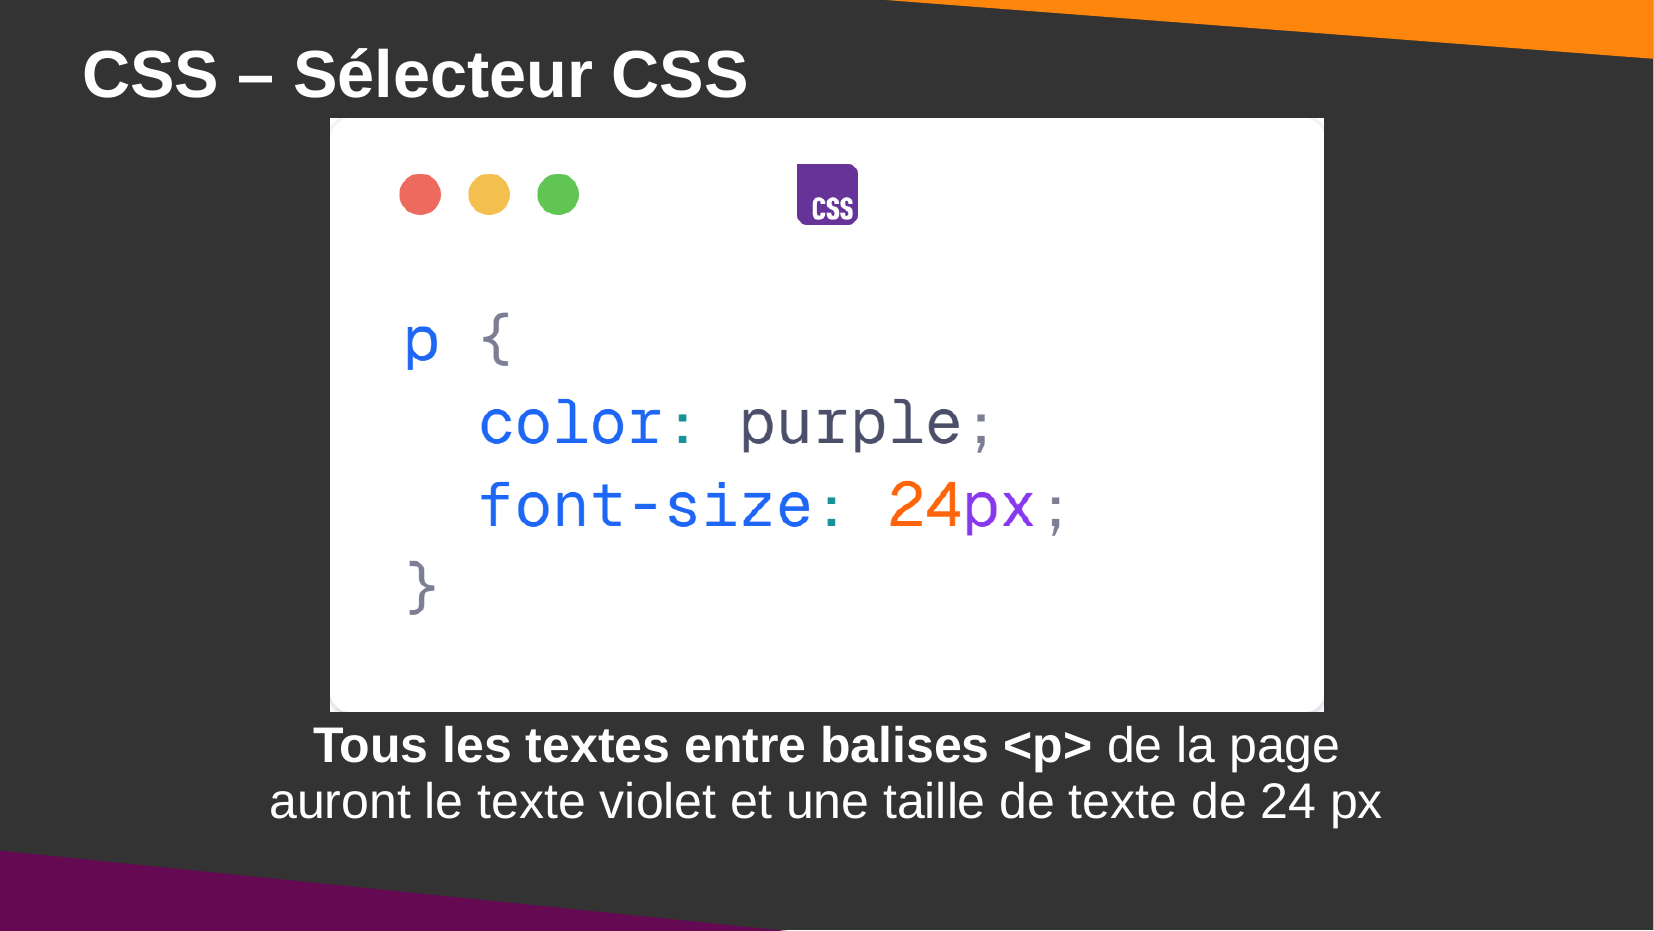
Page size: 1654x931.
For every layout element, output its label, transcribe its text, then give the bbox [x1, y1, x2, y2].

title Tous les textes entre balises <p> de la page auront le texte violet et une taille de texte de 24 px [240, 717, 1413, 886]
text_box [885, 0, 1654, 59]
picture [330, 118, 1324, 712]
title CSS – Sélecteur CSS [82, 37, 1571, 114]
text_box [0, 850, 788, 931]
